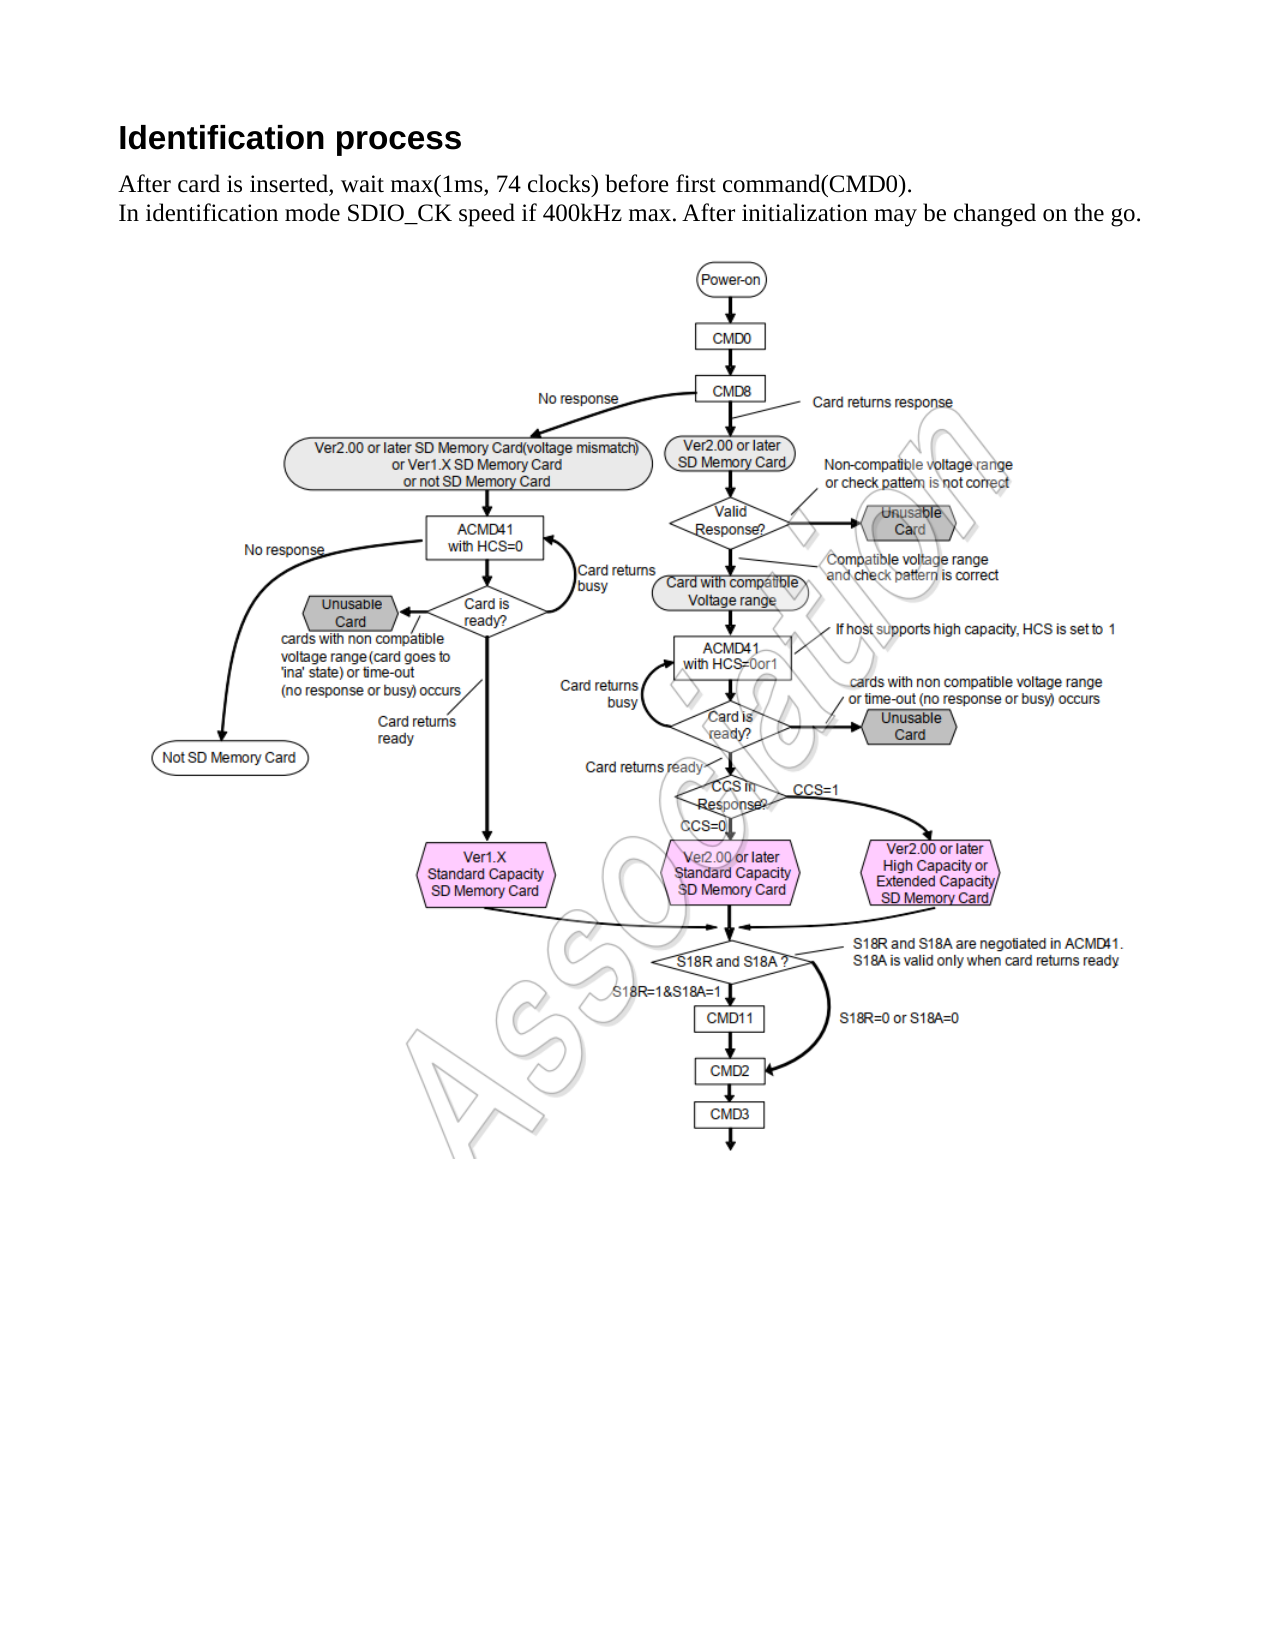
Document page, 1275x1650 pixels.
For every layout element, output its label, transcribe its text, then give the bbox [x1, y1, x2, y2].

subtitle Identification process [118, 118, 1157, 157]
picture [118, 255, 1157, 1159]
text After card is inserted, wait max(1ms, 74 clocks) before first command(CMD0). [118, 169, 1157, 198]
text In identification mode SDIO_CK speed if 400kHz max. After initialization may be changed on the go. [118, 198, 1157, 227]
